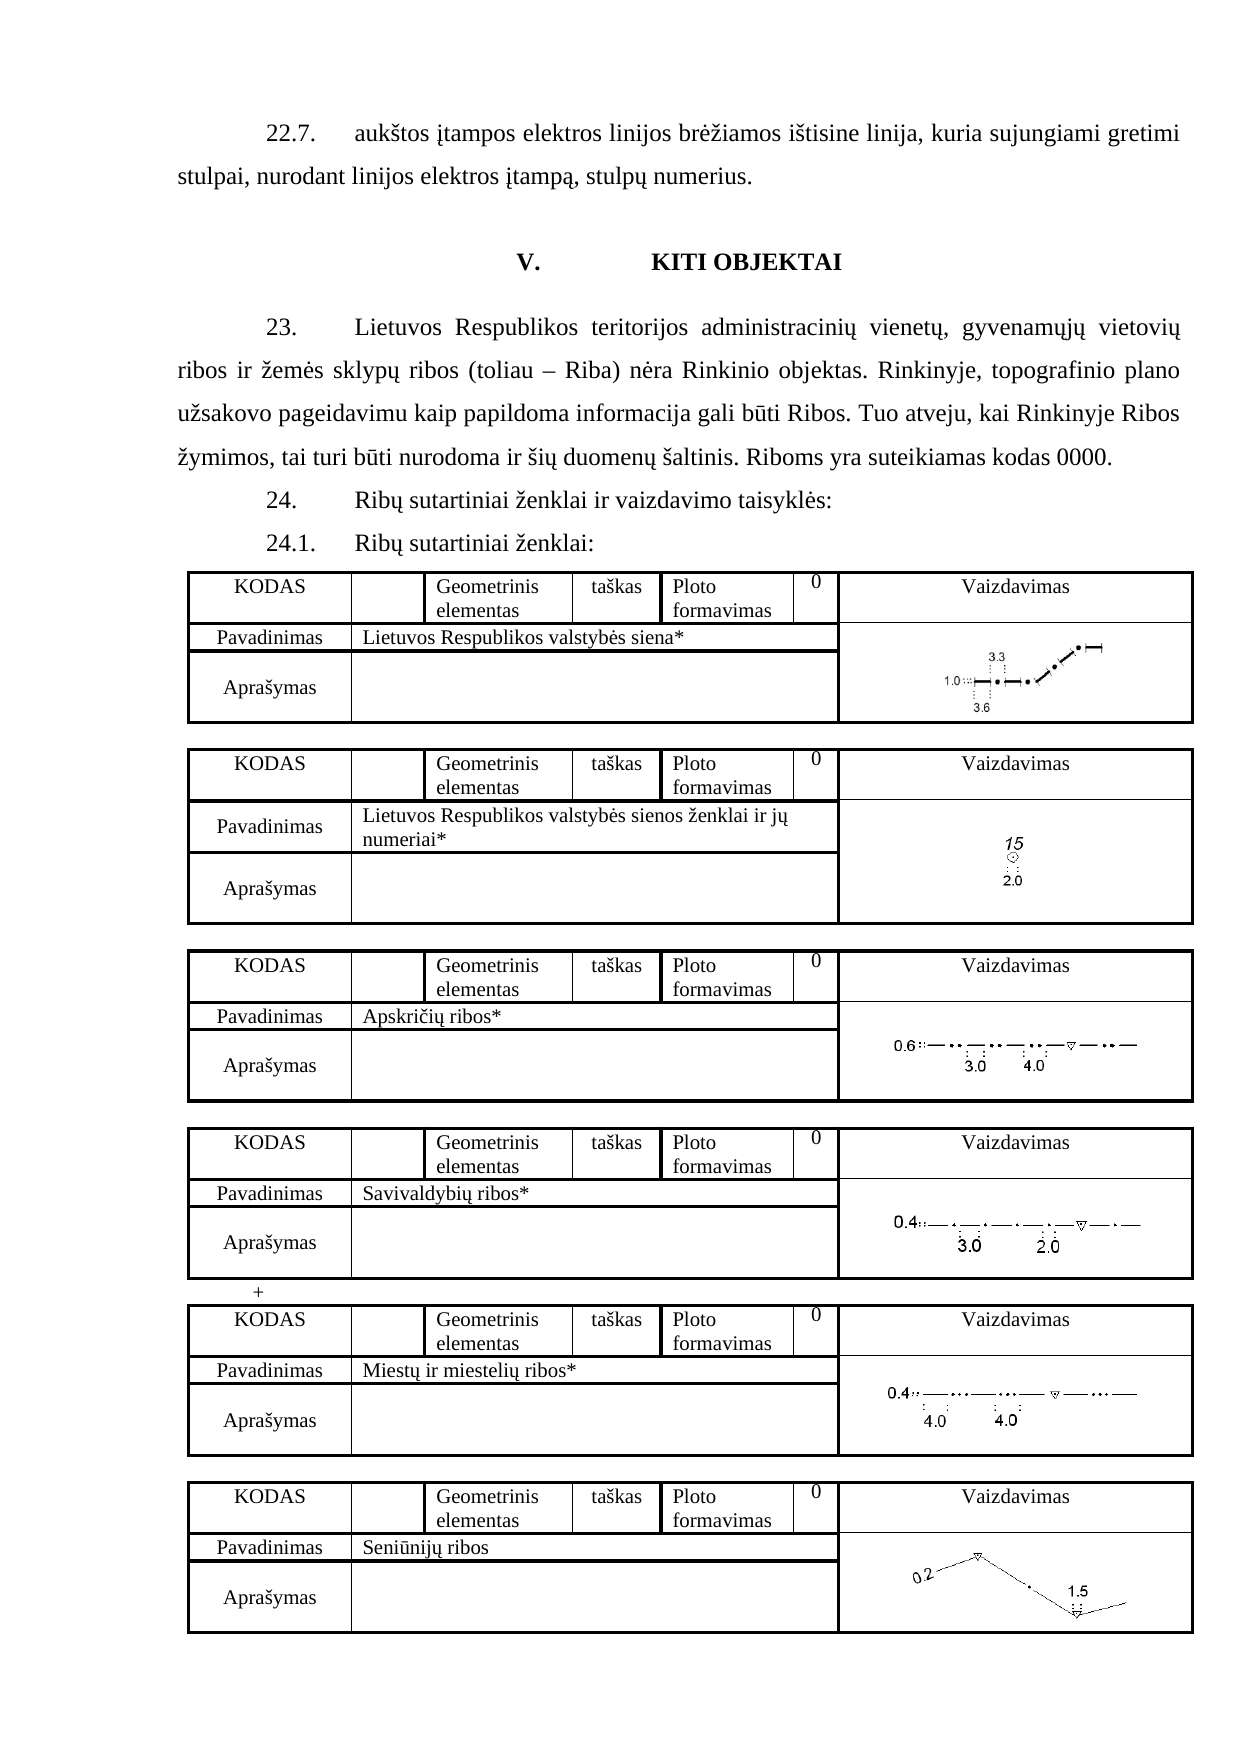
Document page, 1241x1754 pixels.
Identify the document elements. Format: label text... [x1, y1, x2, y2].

table_header [352, 1130, 423, 1178]
table_cell [352, 1208, 837, 1277]
table_header Geometrinis elementas [426, 574, 572, 622]
table_header Vaizdavimas [840, 1484, 1191, 1532]
table_cell Savivaldybių ribos* [352, 1181, 837, 1205]
table_header Ploto formavimas [663, 1307, 793, 1355]
text 22.7. aukštos įtampos elektros linijos brėžiamos ištisine linija, kuria sujungiami gretimi stulpai, nurodant linijos elektros įtampą, stulpų numerius. [177, 118, 1181, 190]
table_header  [794, 751, 837, 799]
table_header Geometrinis elementas [426, 1307, 572, 1355]
table_header  [794, 953, 837, 1001]
table_cell [840, 800, 1191, 922]
table_header Geometrinis elementas [426, 1484, 572, 1532]
table_cell [352, 854, 837, 922]
table_cell Pavadinimas [190, 1181, 351, 1205]
table_cell Miestų ir miestelių ribos* [352, 1358, 837, 1382]
table_header taškas [573, 1130, 659, 1178]
table_cell Pavadinimas [190, 1004, 351, 1028]
table_header [352, 574, 423, 622]
table_header Geometrinis elementas [426, 1130, 572, 1178]
table_cell Aprašymas [190, 854, 351, 922]
table_header taškas [573, 574, 659, 622]
table_header Vaizdavimas [840, 574, 1191, 622]
table_cell Pavadinimas [190, 1535, 351, 1559]
table_header KODAS [190, 574, 351, 622]
table_header KODAS [190, 1484, 351, 1532]
table_cell Pavadinimas [190, 803, 351, 851]
table_cell Pavadinimas [190, 625, 351, 649]
table_cell Aprašymas [190, 1208, 351, 1277]
table_cell Aprašymas [190, 1563, 351, 1631]
table_header Ploto formavimas [663, 1130, 793, 1178]
table_cell [352, 1031, 837, 1099]
table_header Vaizdavimas [840, 953, 1191, 1001]
table_header Ploto formavimas [663, 953, 793, 1001]
table_header Ploto formavimas [663, 751, 793, 799]
table_cell Aprašymas [190, 1031, 351, 1099]
table_cell Pavadinimas [190, 1358, 351, 1382]
table_header Vaizdavimas [840, 1307, 1191, 1355]
table_cell [352, 1563, 837, 1631]
table_header [352, 1307, 423, 1355]
table_header KODAS [190, 1307, 351, 1355]
table_header KODAS [190, 751, 351, 799]
text 24.1. Ribų sutartiniai ženklai: [177, 528, 1181, 557]
table_cell [840, 1002, 1191, 1099]
table_header  [794, 1130, 837, 1178]
table_cell [840, 1356, 1191, 1454]
table_header Vaizdavimas [840, 751, 1191, 799]
table_header Vaizdavimas [840, 1130, 1191, 1178]
table_header Ploto formavimas [663, 574, 793, 622]
table_header [352, 751, 423, 799]
table_cell [352, 1385, 837, 1454]
table_header taškas [573, 953, 659, 1001]
table_cell [840, 1533, 1191, 1631]
table_header  [794, 574, 837, 622]
table_cell Seniūnijų ribos [352, 1535, 837, 1559]
text V. KITI OBJEKTAI [177, 247, 1181, 276]
table_header KODAS [190, 953, 351, 1001]
table_cell Lietuvos Respublikos valstybės siena* [352, 625, 837, 649]
table_cell Aprašymas [190, 1385, 351, 1454]
table_header taškas [573, 1307, 659, 1355]
table_cell Lietuvos Respublikos valstybės sienos ženklai ir jų numeriai* [352, 803, 837, 851]
table_header [352, 1484, 423, 1532]
table_header KODAS [190, 1130, 351, 1178]
table_header taškas [573, 1484, 659, 1532]
table_header taškas [573, 751, 659, 799]
table_header Geometrinis elementas [426, 751, 572, 799]
table_cell [840, 623, 1191, 721]
table_header [352, 953, 423, 1001]
table_cell [840, 1179, 1191, 1277]
text 24. Ribų sutartiniai ženklai ir vaizdavimo taisyklės: [177, 485, 1181, 513]
table_header Ploto formavimas [663, 1484, 793, 1532]
table_cell Apskričių ribos* [352, 1004, 837, 1028]
table_header  [794, 1307, 837, 1355]
table_header  [794, 1484, 837, 1532]
table_cell [352, 653, 837, 721]
text 23. Lietuvos Respublikos teritorijos administracinių vienetų, gyvenamųjų vietovių ribos ir žemės sklypų ribos (toliau – Riba) nėra Rinkinio objektas. Rinkinyje, topografinio plano užsakovo pageidavimu kaip papildoma informacija gali būti Ribos. Tuo atveju, kai Rinkinyje Ribos žymimos, tai turi būti nurodoma ir šių duomenų šaltinis. Riboms yra suteikiamas kodas 0000. [177, 312, 1181, 470]
table_header Geometrinis elementas [426, 953, 572, 1001]
text + [177, 1280, 1181, 1304]
table_cell Aprašymas [190, 653, 351, 721]
